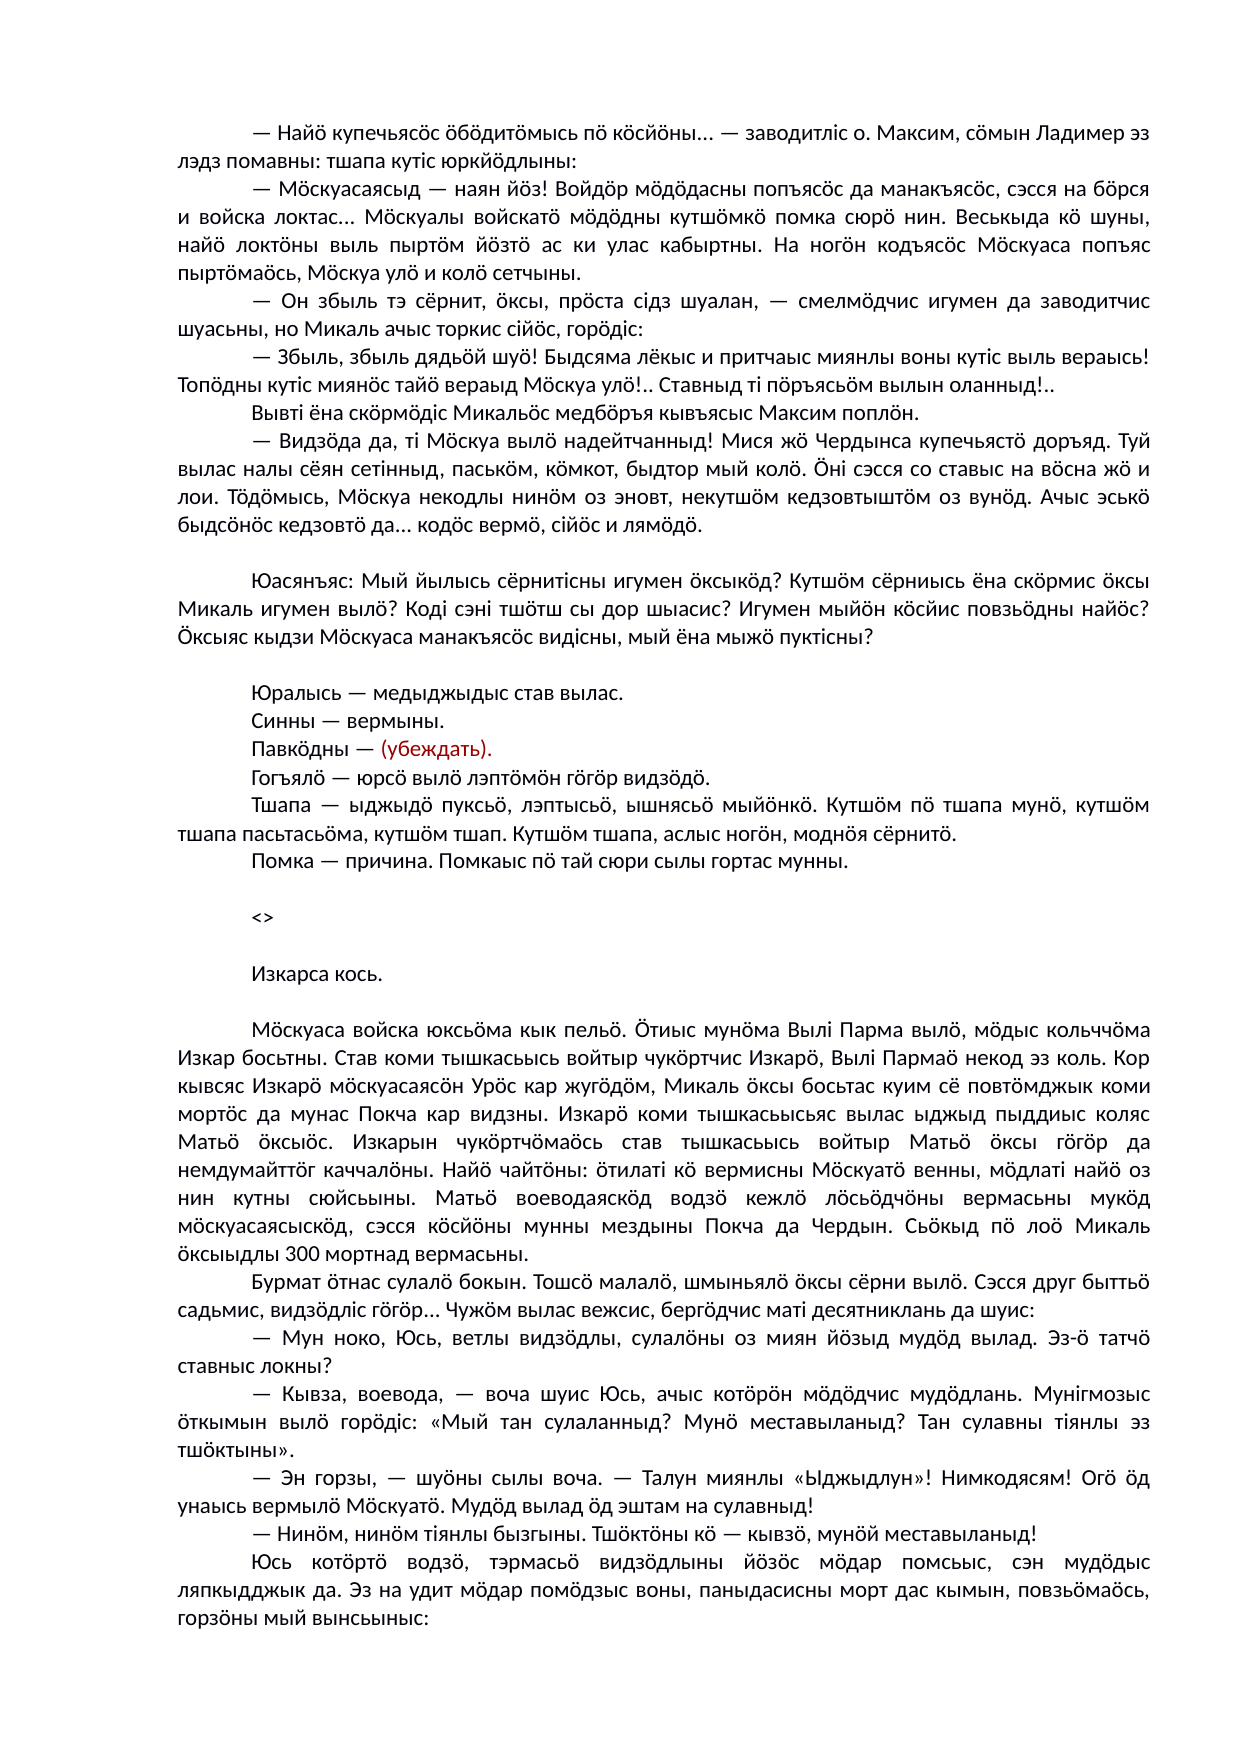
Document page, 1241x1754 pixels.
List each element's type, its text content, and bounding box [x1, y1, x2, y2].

text — Кывза, воевода, — воча шуис Юсь, ачыс котӧрӧн мӧдӧдчис мудӧдлань. Мунігмозыс ӧткымын вылӧ горӧдіс: «Мый тан сулаланныд? Мунӧ меставыланыд? Тан сулавны тіянлы эз тшӧктыны». [177, 1379, 1152, 1463]
text <> [177, 903, 1152, 931]
text Изкарса кось. [177, 959, 1152, 987]
text Юралысь — медыджыдыс став вылас. [177, 678, 1152, 707]
text — Он збыль тэ сёрнит, ӧксы, прӧста сідз шуалан, — смелмӧдчис игумен да заводитчис шуасьны, но Микаль ачыс торкис сійӧс, горӧдіс: [177, 286, 1152, 342]
text Юасянъяс: Мый йылысь сёрнитісны игумен ӧксыкӧд? Кутшӧм сёрниысь ёна скӧрмис ӧксы Микаль игумен вылӧ? Коді сэні тшӧтш сы дор шыасис? Игумен мыйӧн кӧсйис повзьӧдны найӧс? Ӧксыяс кыдзи Мӧскуаса манакъясӧс видісны, мый ёна мыжӧ пуктісны? [177, 566, 1152, 651]
text — Мӧскуасаясыд — наян йӧз! Войдӧр мӧдӧдасны попъясӧс да манакъясӧс, сэсся на бӧрся и войска локтас... Мӧскуалы войскатӧ мӧдӧдны кутшӧмкӧ помка сюрӧ нин. Веськыда кӧ шуны, найӧ локтӧны выль пыртӧм йӧзтӧ ас ки улас кабыртны. На ногӧн кодъясӧс Мӧскуаса попъяс пыртӧмаӧсь, Мӧскуа улӧ и колӧ сетчыны. [177, 174, 1152, 286]
text — Эн горзы, — шуӧны сылы воча. — Талун миянлы «Ыджыдлун»! Нимкодясям! Огӧ ӧд унаысь вермылӧ Мӧскуатӧ. Мудӧд вылад ӧд эштам на сулавныд! [177, 1463, 1152, 1519]
text Синны — вермыны. [177, 707, 1152, 734]
text Вывті ёна скӧрмӧдіс Микальӧс медбӧръя кывъясыс Максим поплӧн. [177, 398, 1152, 426]
text — Збыль, збыль дядьӧй шуӧ! Быдсяма лёкыс и притчаыс миянлы воны кутіс выль вераысь! Топӧдны кутіс миянӧс тайӧ вераыд Мӧскуа улӧ!.. Ставныд ті пӧръясьӧм вылын оланныд!.. [177, 342, 1152, 398]
text Гогъялӧ — юрсӧ вылӧ лэптӧмӧн гӧгӧр видзӧдӧ. [177, 763, 1152, 791]
text Бурмат ӧтнас сулалӧ бокын. Тошсӧ малалӧ, шмыньялӧ ӧксы сёрни вылӧ. Сэсся друг быттьӧ садьмис, видзӧдліс гӧгӧр... Чужӧм вылас вежсис, бергӧдчис маті десятниклань да шуис: [177, 1267, 1152, 1323]
text Тшапа — ыджыдӧ пуксьӧ, лэптысьӧ, ышнясьӧ мыйӧнкӧ. Кутшӧм пӧ тшапа мунӧ, кутшӧм тшапа пасьтасьӧма, кутшӧм тшап. Кутшӧм тшапа, аслыс ногӧн, моднӧя сёрнитӧ. [177, 791, 1152, 847]
text Павкӧдны — (убеждать). [177, 734, 1152, 763]
text Помка — причина. Помкаыс пӧ тай сюри сылы гортас мунны. [177, 847, 1152, 875]
text — Видзӧда да, ті Мӧскуа вылӧ надейтчанныд! Мися жӧ Чердынса купечьястӧ доръяд. Туй вылас налы сёян сетінныд, паськӧм, кӧмкот, быдтор мый колӧ. Ӧні сэсся со ставыс на вӧсна жӧ и лои. Тӧдӧмысь, Мӧскуа некодлы нинӧм оз эновт, некутшӧм кедзовтыштӧм оз вунӧд. Ачыс эськӧ быдсӧнӧс кедзовтӧ да... кодӧс вермӧ, сійӧс и лямӧдӧ. [177, 426, 1152, 538]
text Юсь котӧртӧ водзӧ, тэрмасьӧ видзӧдлыны йӧзӧс мӧдар помсьыс, сэн мудӧдыс ляпкыдджык да. Эз на удит мӧдар помӧдзыс воны, паныдасисны морт дас кымын, повзьӧмаӧсь, горзӧны мый вынсьыныс: [177, 1547, 1152, 1631]
text — Нинӧм, нинӧм тіянлы бызгыны. Тшӧктӧны кӧ — кывзӧ, мунӧй меставыланыд! [177, 1519, 1152, 1547]
text — Найӧ купечьясӧс ӧбӧдитӧмысь пӧ кӧсйӧны... — заводитліс о. Максим, сӧмын Ладимер эз лэдз помавны: тшапа кутіс юркйӧдлыны: [177, 118, 1152, 174]
text Мӧскуаса войска юксьӧма кык пельӧ. Ӧтиыс мунӧма Вылі Парма вылӧ, мӧдыс кольччӧма Изкар босьтны. Став коми тышкасьысь войтыр чукӧртчис Изкарӧ, Вылі Пармаӧ некод эз коль. Кор кывсяс Изкарӧ мӧскуасаясӧн Урӧс кар жугӧдӧм, Микаль ӧксы босьтас куим сё повтӧмджык коми мортӧс да мунас Покча кар видзны. Изкарӧ коми тышкасьысьяс вылас ыджыд пыддиыс коляс Матьӧ ӧксыӧс. Изкарын чукӧртчӧмаӧсь став тышкасьысь войтыр Матьӧ ӧксы гӧгӧр да немдумайттӧг каччалӧны. Найӧ чайтӧны: ӧтилаті кӧ вермисны Мӧскуатӧ венны, мӧдлаті найӧ оз нин кутны сюйсьыны. Матьӧ воеводаяскӧд водзӧ кежлӧ лӧсьӧдчӧны вермасьны мукӧд мӧскуасаясыскӧд, сэсся кӧсйӧны мунны мездыны Покча да Чердын. Сьӧкыд пӧ лоӧ Микаль ӧксыыдлы 300 мортнад вермасьны. [177, 1015, 1152, 1267]
text — Мун ноко, Юсь, ветлы видзӧдлы, сулалӧны оз миян йӧзыд мудӧд вылад. Эз-ӧ татчӧ ставныс локны? [177, 1323, 1152, 1379]
